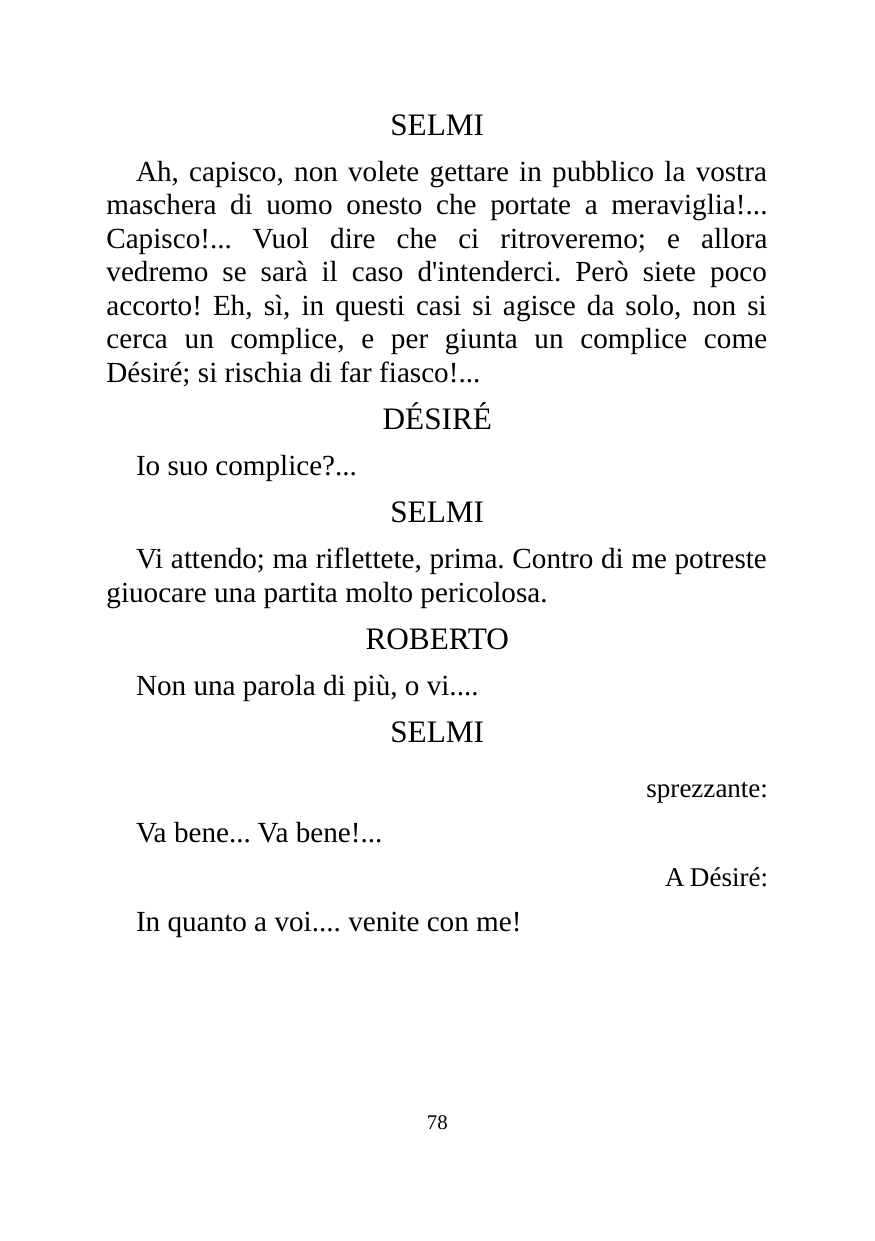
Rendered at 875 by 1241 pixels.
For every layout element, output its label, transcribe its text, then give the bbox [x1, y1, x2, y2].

text A Désiré: [402, 861, 768, 892]
text Ah, capisco, non volete gettare in pubblico la vostra maschera di uomo onesto che portate a meraviglia!... Capisco!... Vuol dire che ci ritroveremo; e allora vedremo se sarà il caso d'intenderci. Però siete poco accorto! Eh, sì, in questi casi si agisce da solo, non si cerca un complice, e per giunta un complice come Désiré; si rischia di far fiasco!... [106, 154, 768, 389]
text sprezzante: [402, 773, 768, 804]
text SELMI [106, 493, 768, 529]
text In quanto a voi.... venite con me! [106, 904, 768, 937]
text Va bene... Va bene!... [106, 816, 768, 849]
text Vi attendo; ma riflettete, prima. Contro di me potreste giuocare una partita molto pericolosa. [106, 541, 768, 608]
text SELMI [106, 713, 768, 749]
text SELMI [106, 106, 768, 142]
text DÉSIRÉ [106, 401, 768, 436]
text ROBERTO [106, 620, 768, 656]
text Io suo complice?... [106, 448, 768, 482]
text Non una parola di più, o vi.... [106, 668, 768, 701]
